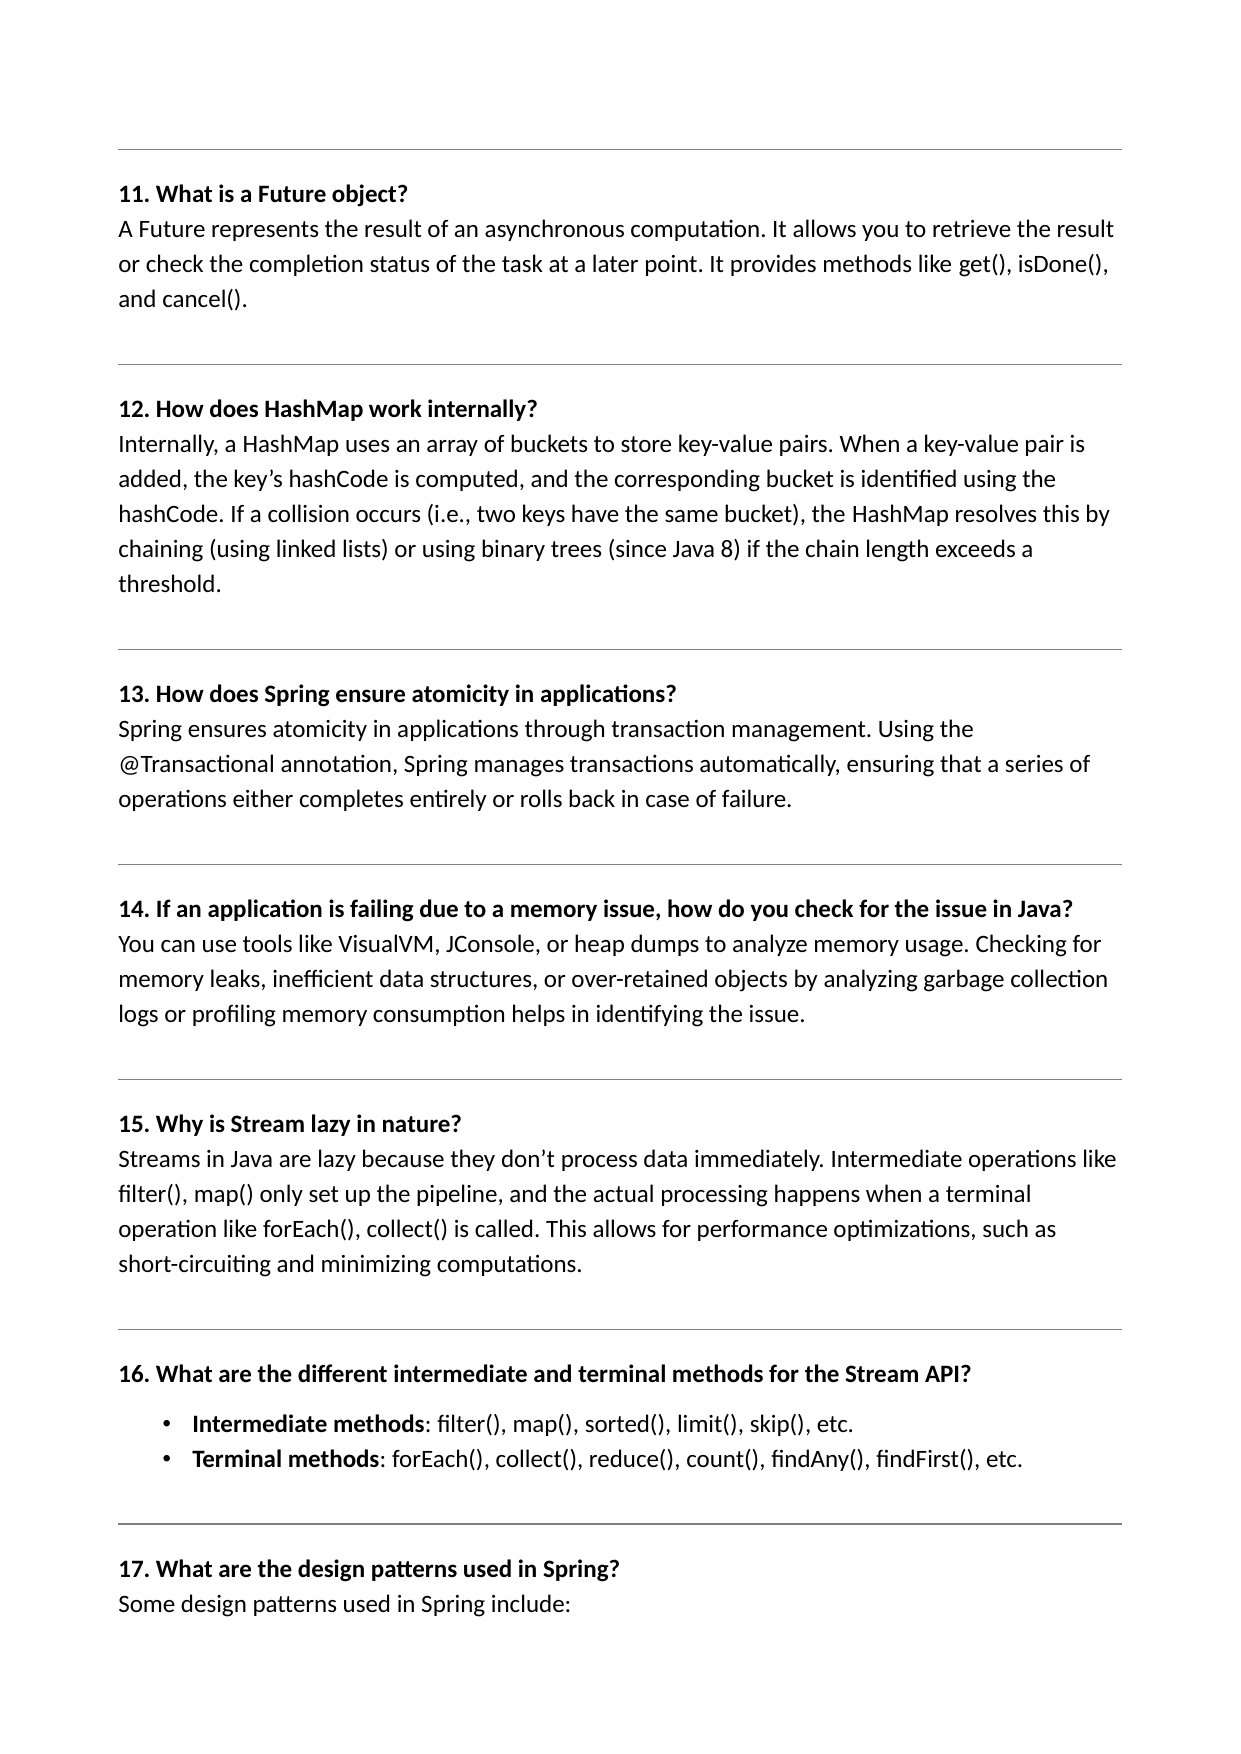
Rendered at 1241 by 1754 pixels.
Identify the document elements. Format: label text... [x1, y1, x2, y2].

text 11. What is a Future object? A Future represents the result of an asynchronous computation. It allows you to retrieve the result or check the completion status of the task at a later point. It provides methods like get(), isDone(), and cancel(). [118, 178, 1122, 314]
text 12. How does HashMap work internally? Internally, a HashMap uses an array of buckets to store key-value pairs. When a key-value pair is added, the key’s hashCode is computed, and the corresponding bucket is identified using the hashCode. If a collision occurs (i.e., two keys have the same bucket), the HashMap resolves this by chaining (using linked lists) or using binary trees (since Java 8) if the chain length exceeds a threshold. [118, 393, 1122, 599]
list Terminal methods: forEach(), collect(), reduce(), count(), findAny(), findFirst(), etc. [162, 1443, 1122, 1474]
text 16. What are the different intermediate and terminal methods for the Stream API? [118, 1358, 1122, 1389]
text 15. Why is Stream lazy in nature? Streams in Java are lazy because they don’t process data immediately. Intermediate operations like filter(), map() only set up the pipeline, and the actual processing happens when a terminal operation like forEach(), collect() is called. This allows for performance optimizations, such as short-circuiting and minimizing computations. [118, 1108, 1122, 1279]
text 17. What are the design patterns used in Spring? Some design patterns used in Spring include: [118, 1553, 1122, 1619]
list Intermediate methods: filter(), map(), sorted(), limit(), skip(), etc. [162, 1408, 1122, 1439]
text 14. If an application is failing due to a memory issue, how do you check for the issue in Java? You can use tools like VisualVM, JConsole, or heap dumps to analyze memory usage. Checking for memory leaks, inefficient data structures, or over-retained objects by analyzing garbage collection logs or profiling memory consumption helps in identifying the issue. [118, 893, 1122, 1029]
text 13. How does Spring ensure atomicity in applications? Spring ensures atomicity in applications through transaction management. Using the @Transactional annotation, Spring manages transactions automatically, ensuring that a series of operations either completes entirely or rolls back in case of failure. [118, 678, 1122, 814]
